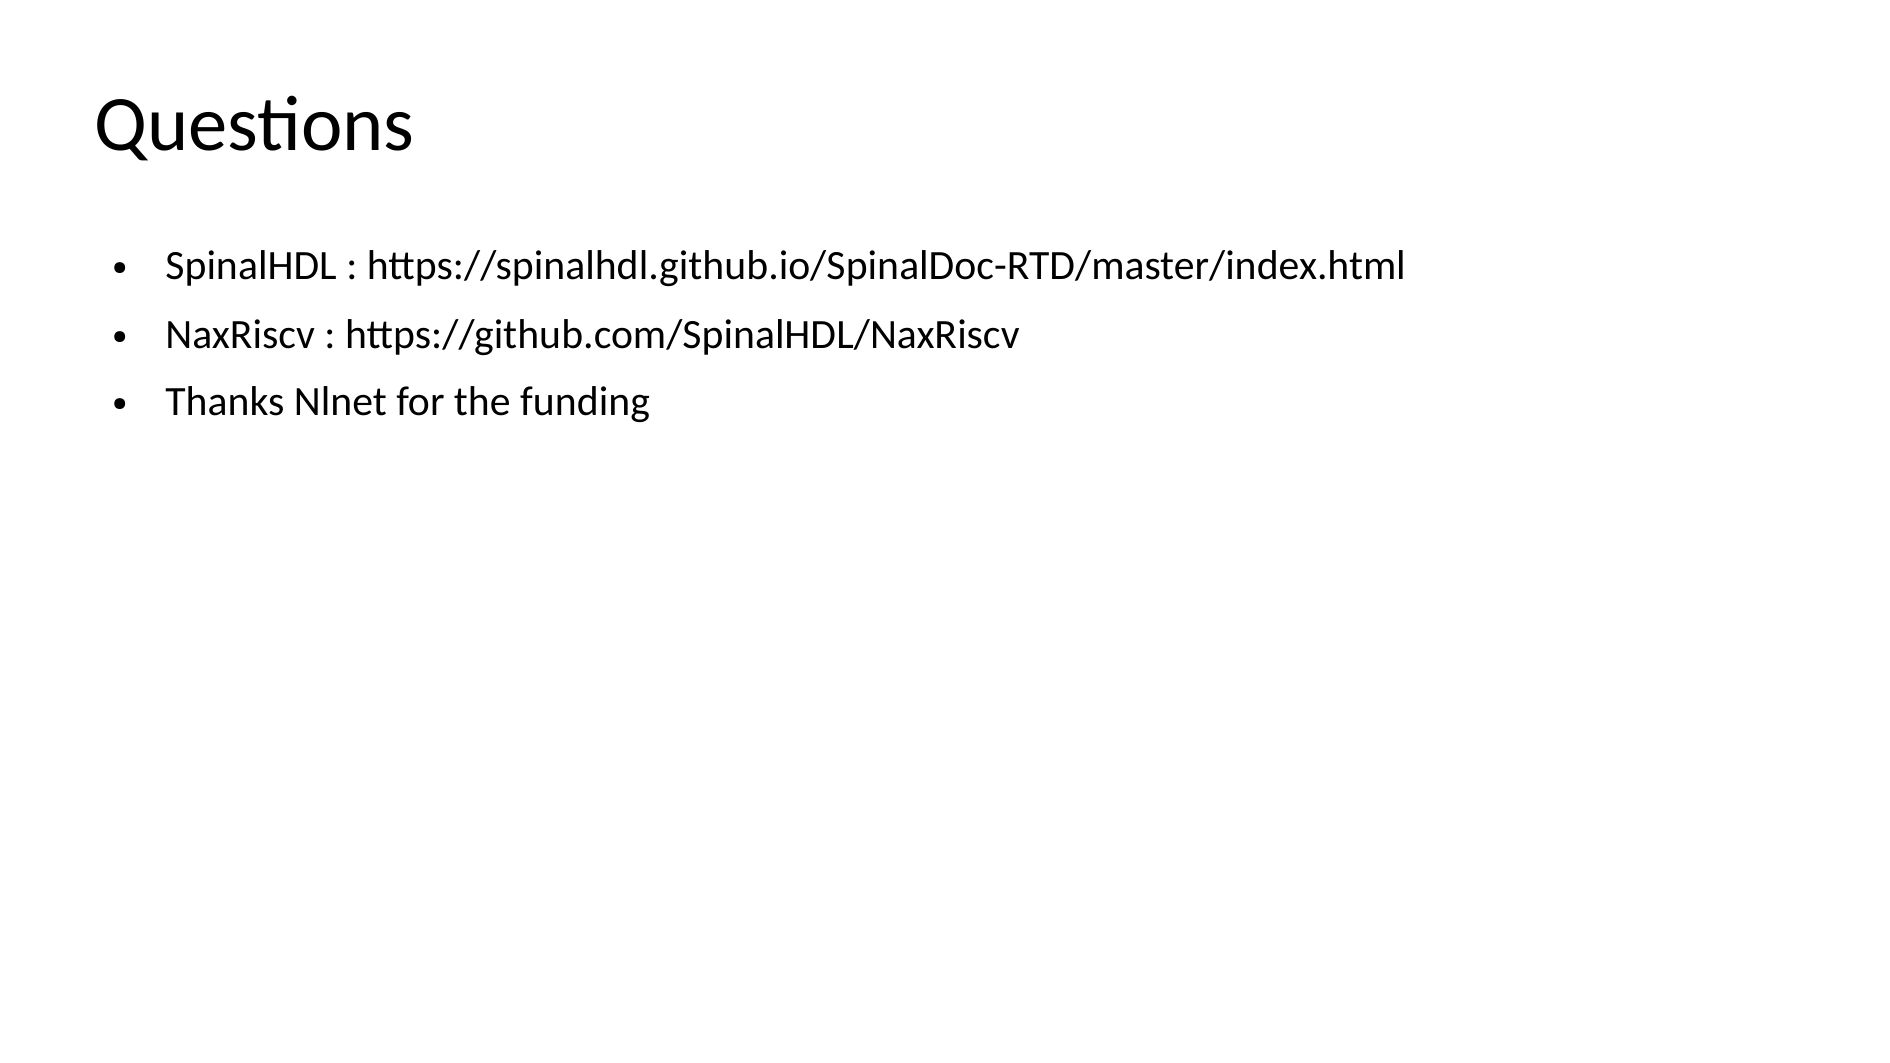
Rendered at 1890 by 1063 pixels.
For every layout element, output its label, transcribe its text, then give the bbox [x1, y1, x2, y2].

title Questions [94, 42, 1796, 220]
list SpinalHDL : https://spinalhdl.github.io/SpinalDoc-RTD/master/index.html NaxRiscv : https://github.com/SpinalHDL/NaxRiscv Thanks Nlnet for the funding [94, 248, 1878, 1063]
